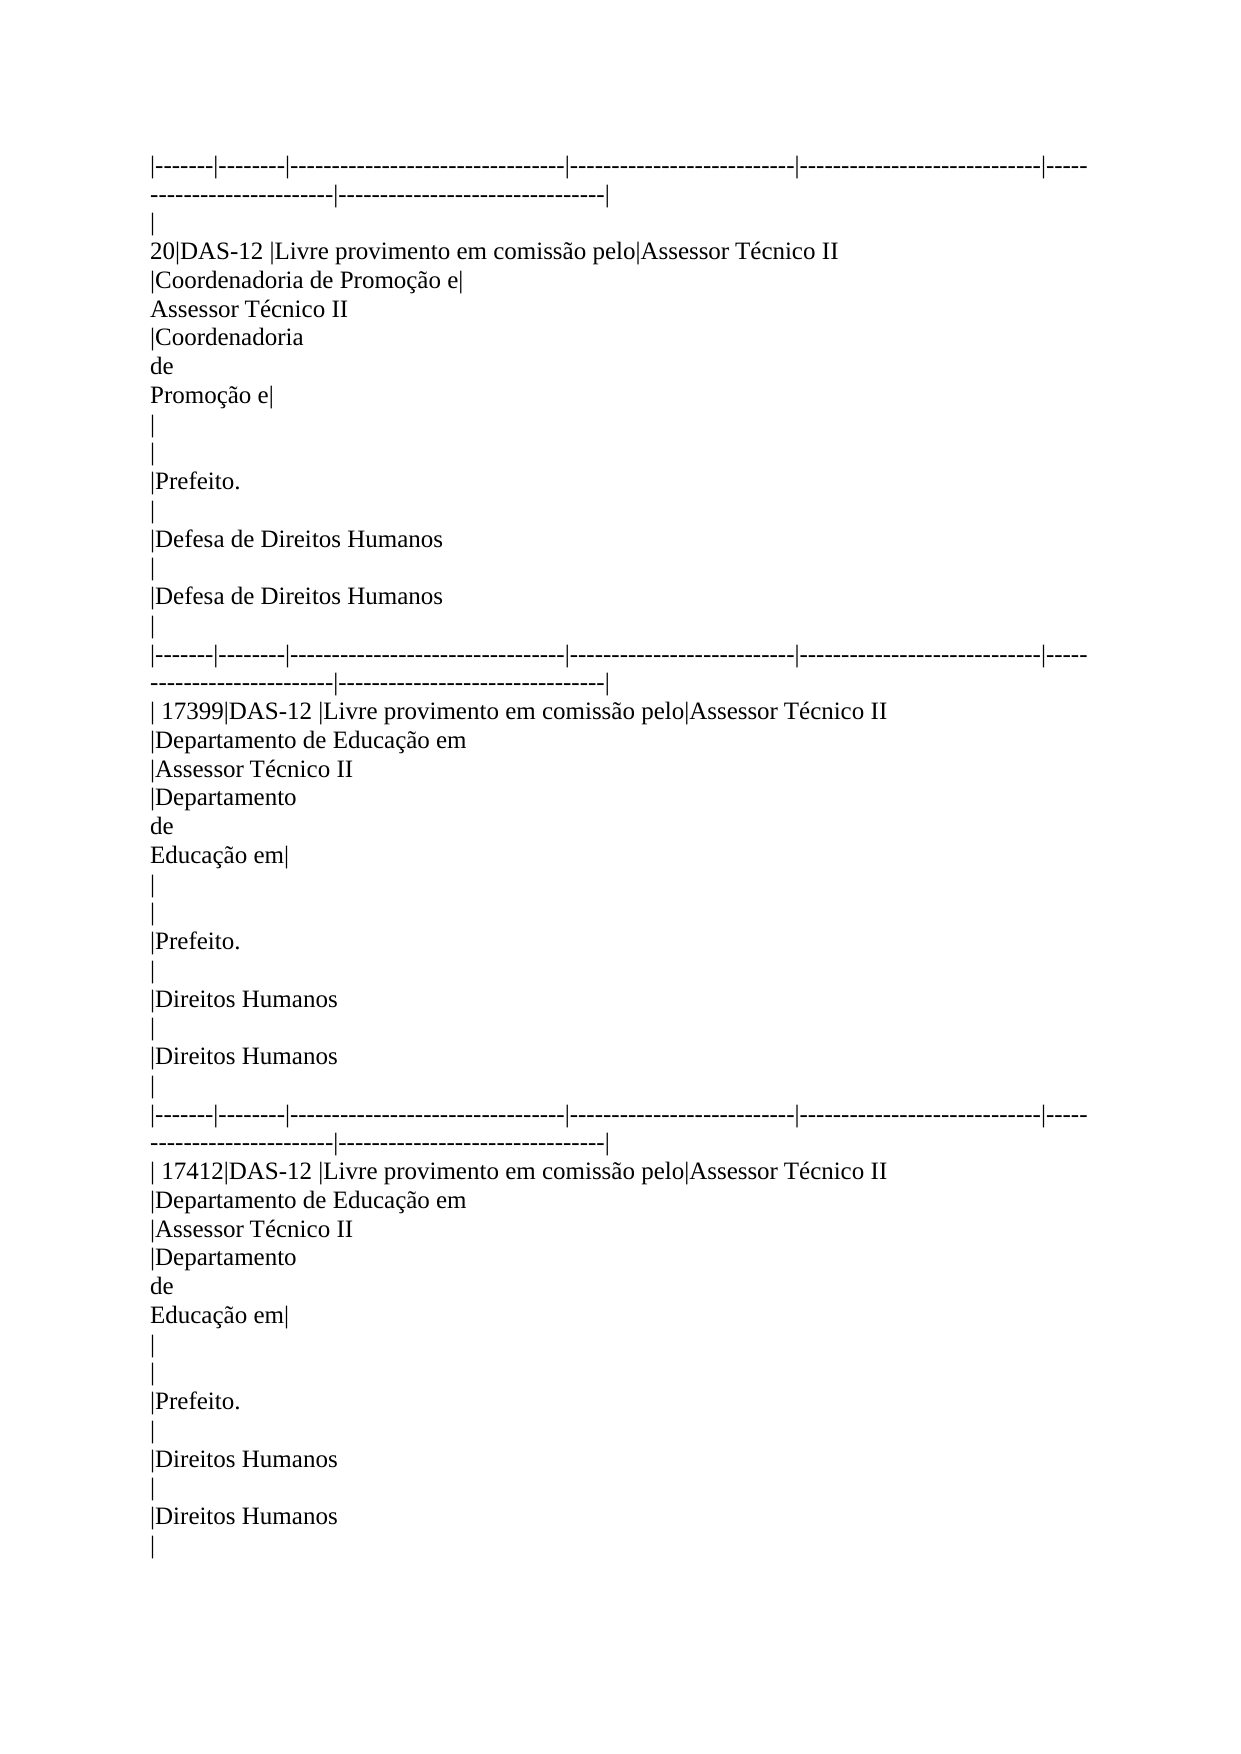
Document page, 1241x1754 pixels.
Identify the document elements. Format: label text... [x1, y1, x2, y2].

text | [150, 1012, 1090, 1041]
text |Departamento de Educação em [150, 725, 1090, 754]
text | [150, 897, 1090, 926]
text |Direitos Humanos [150, 1501, 1090, 1530]
text | 17399|DAS-12 |Livre provimento em comissão pelo|Assessor Técnico II [150, 696, 1090, 725]
text | [150, 207, 1090, 236]
text de [150, 1271, 1090, 1300]
text |Prefeito. [150, 466, 1090, 495]
text | [150, 1415, 1090, 1444]
text | [150, 409, 1090, 437]
text | [150, 610, 1090, 639]
text |Departamento [150, 782, 1090, 811]
text Educação em| [150, 840, 1090, 869]
text |Prefeito. [150, 1386, 1090, 1415]
text |Direitos Humanos [150, 1041, 1090, 1070]
text Promoção e| [150, 380, 1090, 409]
text |Direitos Humanos [150, 1444, 1090, 1472]
text |Defesa de Direitos Humanos [150, 581, 1090, 610]
text | [150, 1357, 1090, 1386]
text | [150, 1070, 1090, 1099]
text |Coordenadoria [150, 322, 1090, 351]
text 20|DAS-12 |Livre provimento em comissão pelo|Assessor Técnico II [150, 236, 1090, 265]
text de [150, 811, 1090, 840]
text |Assessor Técnico II [150, 754, 1090, 782]
text |Assessor Técnico II [150, 1214, 1090, 1242]
text Assessor Técnico II [150, 294, 1090, 322]
text |Defesa de Direitos Humanos [150, 524, 1090, 552]
text |Departamento de Educação em [150, 1185, 1090, 1214]
text |-------|--------|---------------------------------|---------------------------|-----------------------------|---------------------------|--------------------------------| [150, 150, 1090, 207]
text Educação em| [150, 1300, 1090, 1329]
text | [150, 955, 1090, 984]
text |-------|--------|---------------------------------|---------------------------|-----------------------------|---------------------------|--------------------------------| [150, 1099, 1090, 1156]
text | [150, 1329, 1090, 1357]
text | [150, 495, 1090, 524]
text |Departamento [150, 1242, 1090, 1271]
text |Prefeito. [150, 926, 1090, 955]
text | [150, 1472, 1090, 1501]
text | [150, 869, 1090, 897]
text | [150, 552, 1090, 581]
text de [150, 351, 1090, 380]
text |-------|--------|---------------------------------|---------------------------|-----------------------------|---------------------------|--------------------------------| [150, 639, 1090, 696]
text | [150, 1530, 1090, 1559]
text |Direitos Humanos [150, 984, 1090, 1012]
text | 17412|DAS-12 |Livre provimento em comissão pelo|Assessor Técnico II [150, 1156, 1090, 1185]
text |Coordenadoria de Promoção e| [150, 265, 1090, 294]
text | [150, 437, 1090, 466]
